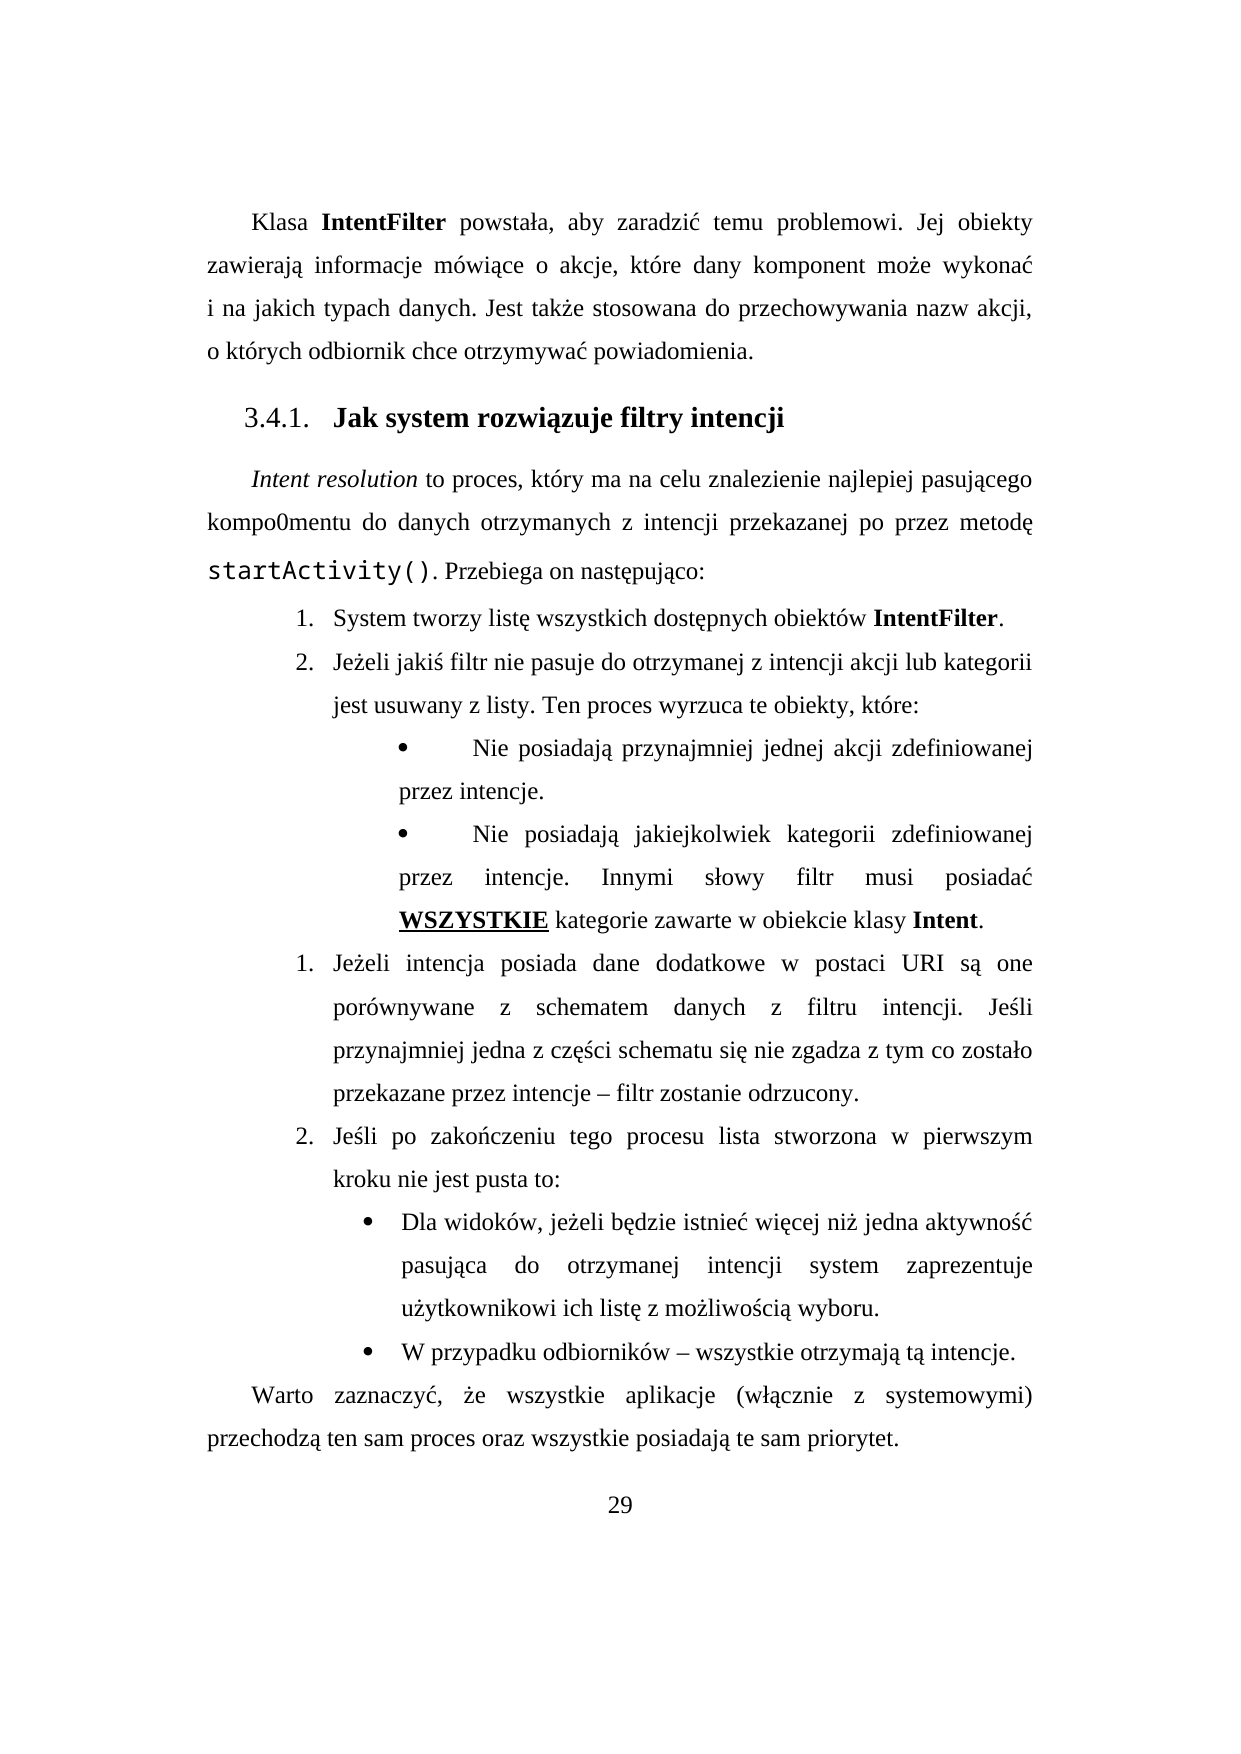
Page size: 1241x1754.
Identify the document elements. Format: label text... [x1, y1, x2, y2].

list W przypadku odbiorników – wszystkie otrzymają tą intencje. [363, 1337, 1033, 1365]
text Warto zaznaczyć, że wszystkie aplikacje (włącznie z systemowymi) przechodzą ten sam proces oraz wszystkie posiadają te sam priorytet. [207, 1380, 1033, 1452]
text Intent resolution to proces, który ma na celu znalezienie najlepiej pasującego kompo0mentu do danych otrzymanych z intencji przekazanej po przez metodę startActivity(). Przebiega on następująco: [207, 464, 1033, 587]
list Jeżeli jakiś filtr nie pasuje do otrzymanej z intencji akcji lub kategorii jest usuwany z listy. Ten proces wyrzuca te obiekty, które: [295, 647, 1033, 718]
list Nie posiadają przynajmniej jednej akcji zdefiniowanej przez intencje. [399, 733, 1033, 805]
list Jeżeli intencja posiada dane dodatkowe w postaci URI są one porównywane z schematem danych z filtru intencji. Jeśli przynajmniej jedna z części schematu się nie zgadza z tym co zostało przekazane przez intencje – filtr zostanie odrzucony. [295, 948, 1033, 1107]
subtitle Jak system rozwiązuje filtry intencji [244, 400, 1033, 434]
list Dla widoków, jeżeli będzie istnieć więcej niż jedna aktywność pasująca do otrzymanej intencji system zaprezentuje użytkownikowi ich listę z możliwością wyboru. [363, 1207, 1033, 1322]
list Jeśli po zakończeniu tego procesu lista stworzona w pierwszym kroku nie jest pusta to: [295, 1121, 1033, 1193]
text Klasa IntentFilter powstała, aby zaradzić temu problemowi. Jej obiekty zawierają informacje mówiące o akcje, które dany komponent może wykonać i na jakich typach danych. Jest także stosowana do przechowywania nazw akcji, o których odbiornik chce otrzymywać powiadomienia. [207, 207, 1033, 365]
list System tworzy listę wszystkich dostępnych obiektów IntentFilter. [295, 603, 1033, 632]
list Nie posiadają jakiejkolwiek kategorii zdefiniowanej przez intencje. Innymi słowy filtr musi posiadać WSZYSTKIE kategorie zawarte w obiekcie klasy Intent. [399, 819, 1033, 934]
